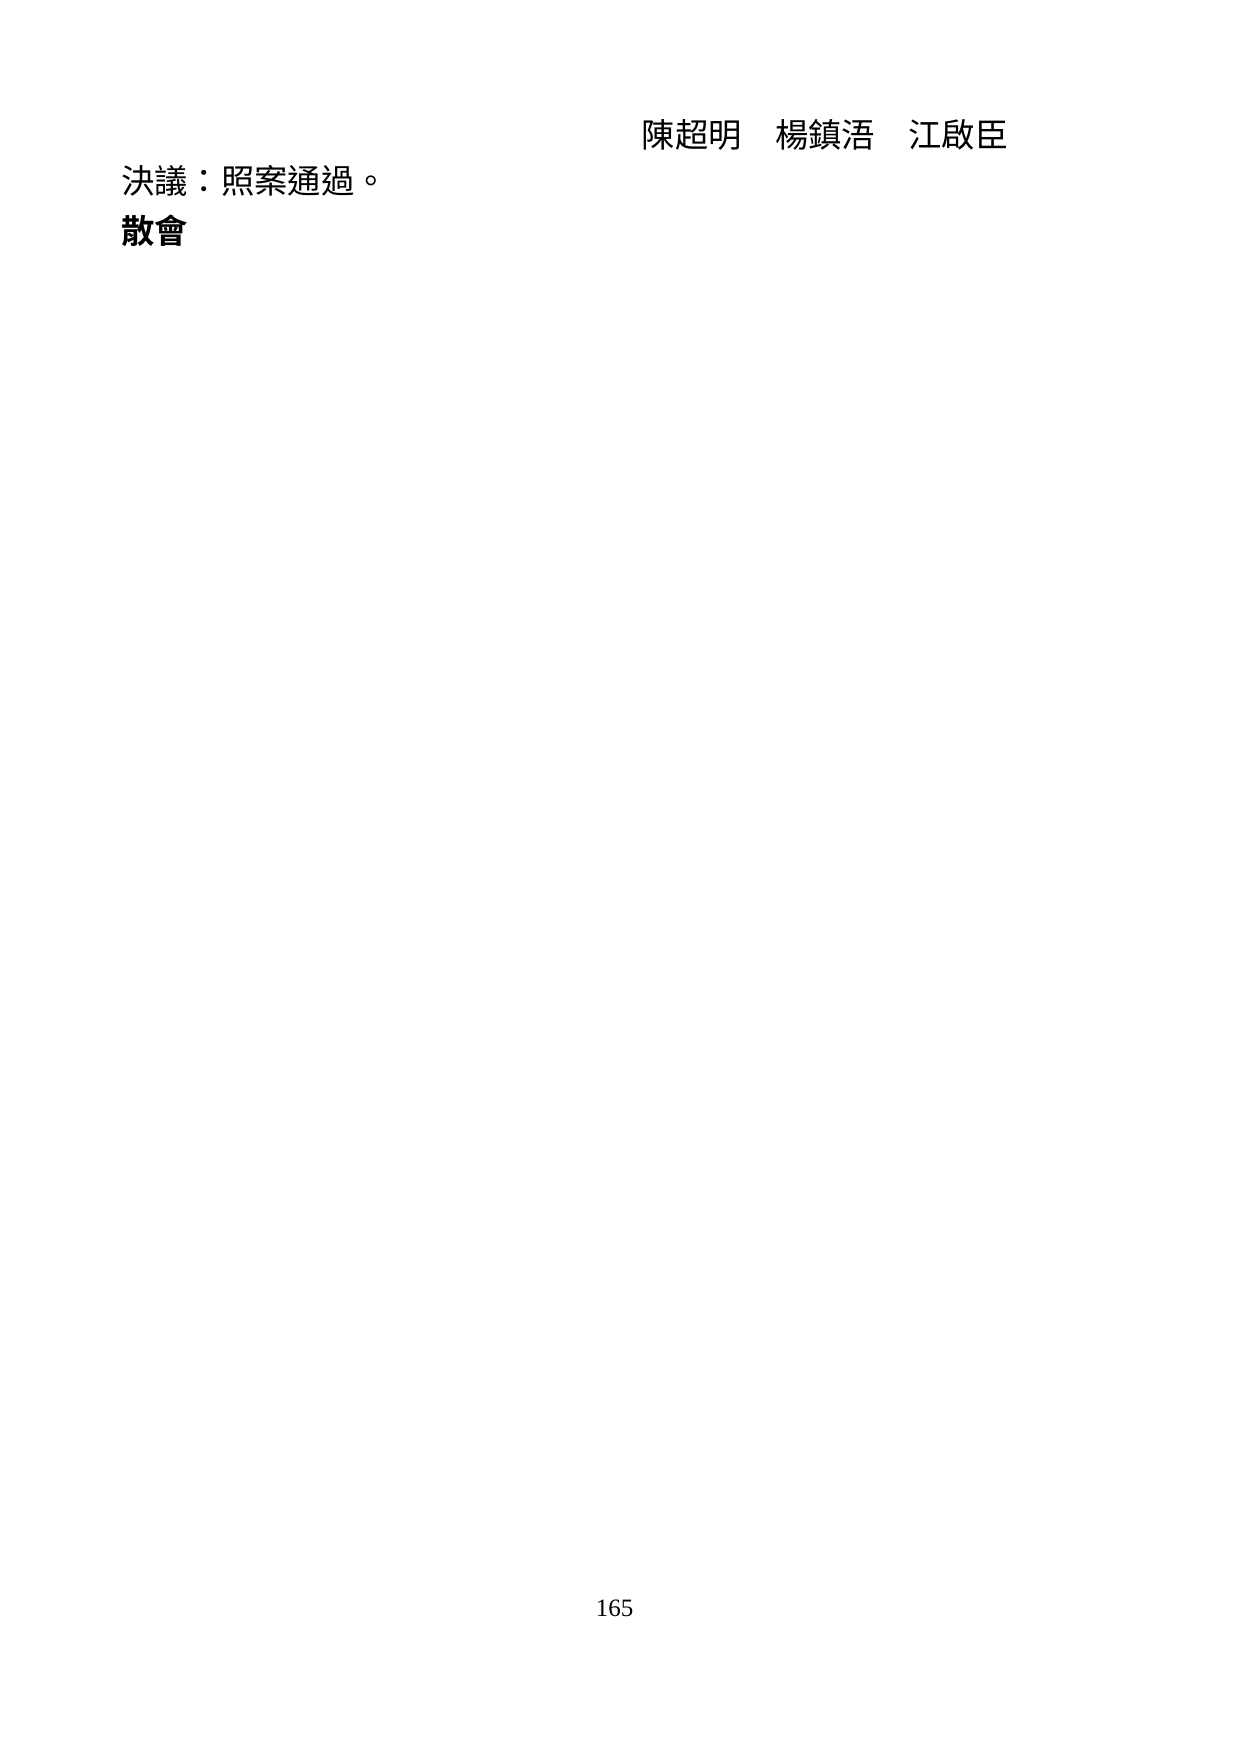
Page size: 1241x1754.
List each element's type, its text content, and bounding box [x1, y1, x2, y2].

text 散會 [121, 203, 1109, 253]
text 陳超明 楊鎮浯 江啟臣 [642, 91, 1107, 153]
text 決議：照案通過。 [121, 153, 1109, 203]
